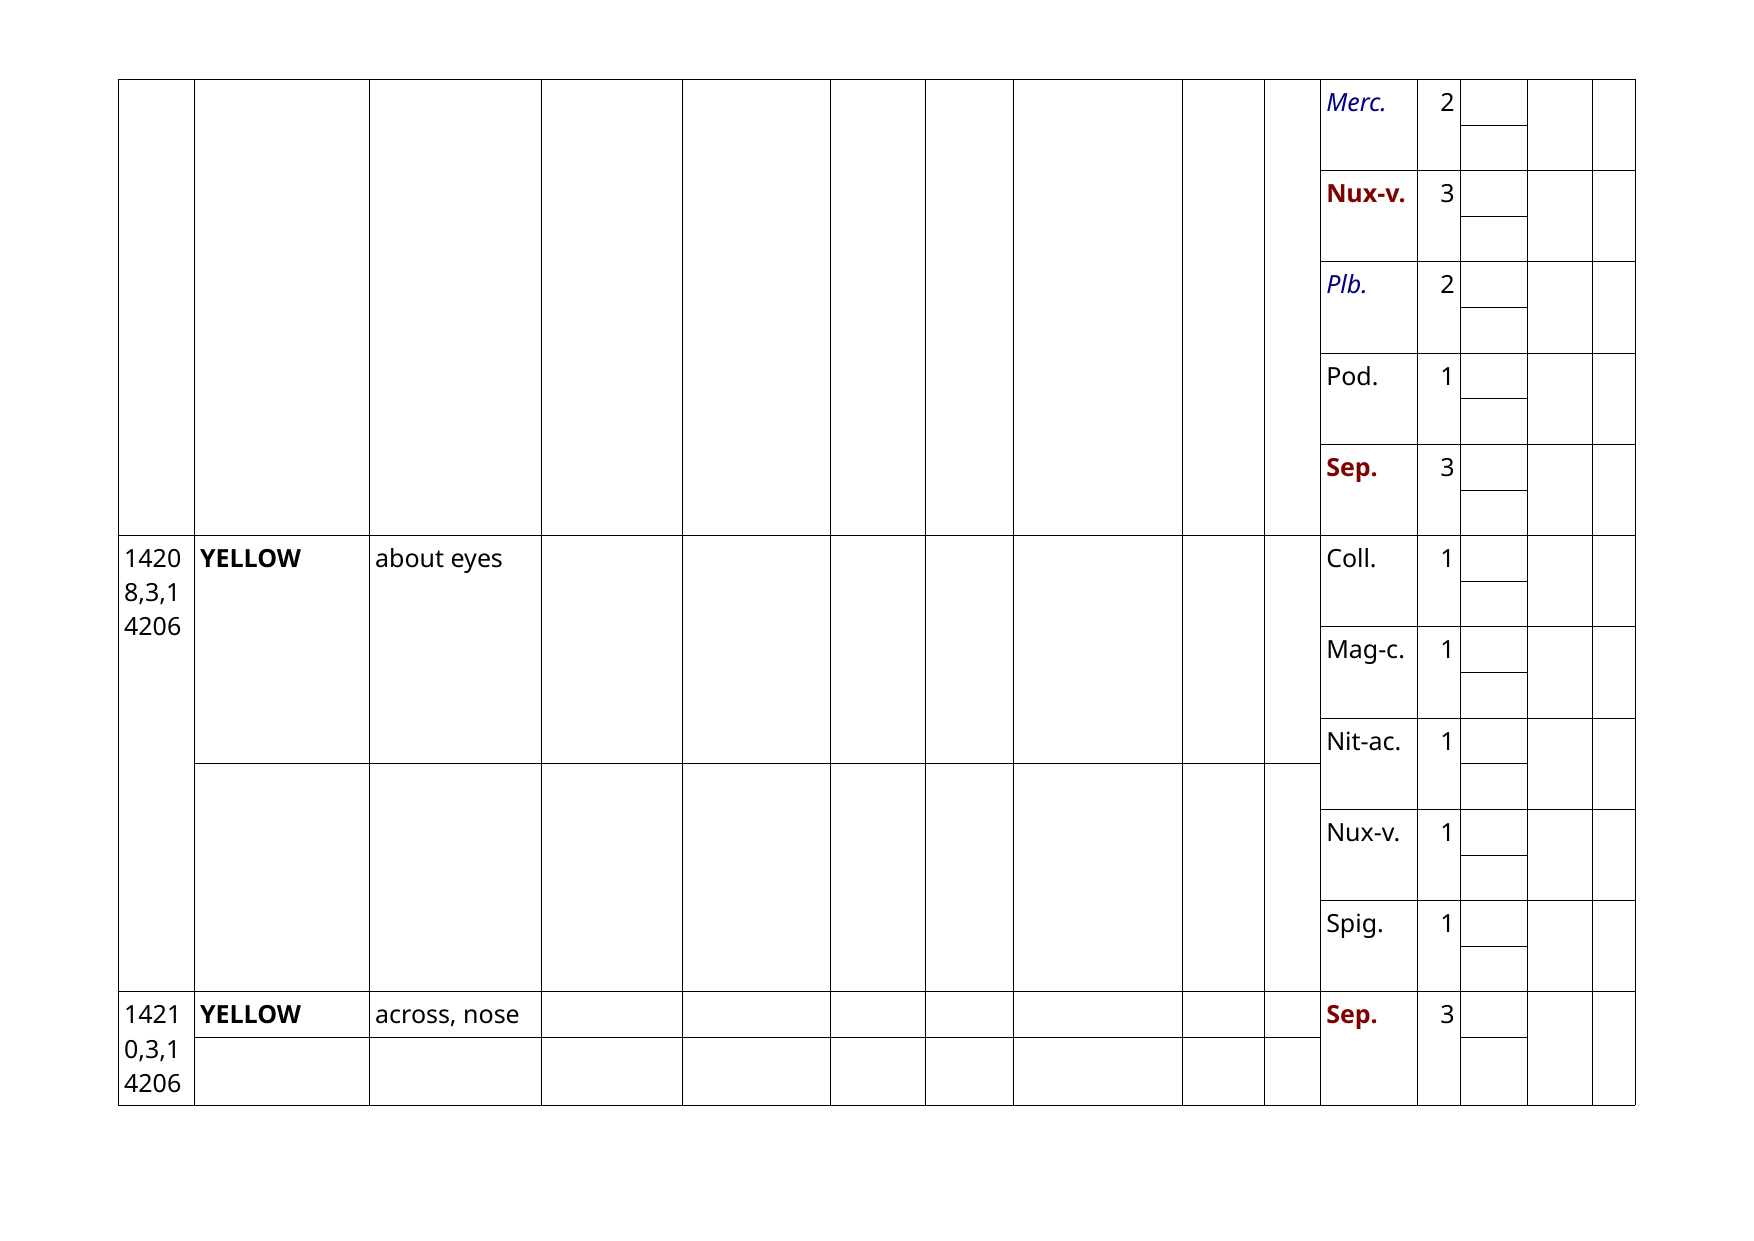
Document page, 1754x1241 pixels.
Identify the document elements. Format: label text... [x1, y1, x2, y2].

table_cell [1014, 536, 1182, 763]
table_cell [1461, 856, 1527, 900]
table_cell [1461, 901, 1527, 946]
table_cell Merc. [1321, 80, 1417, 170]
table_cell [1528, 354, 1592, 444]
table_cell [370, 80, 541, 535]
table_cell 1 [1418, 627, 1460, 718]
table_cell [1183, 80, 1264, 535]
table_cell [1528, 262, 1592, 353]
table_cell Nit-ac. [1321, 719, 1417, 809]
table_cell [1528, 810, 1592, 900]
table_cell Pod. [1321, 354, 1417, 444]
table_cell [1461, 719, 1527, 763]
table_cell [1014, 992, 1182, 1037]
table_cell 14210,3,14206 [119, 992, 194, 1105]
table_cell [1461, 673, 1527, 718]
table_cell [195, 80, 369, 535]
table_cell [1461, 491, 1527, 535]
table_cell [683, 992, 830, 1037]
table_cell [1593, 171, 1635, 261]
table_cell [1183, 992, 1264, 1037]
table_cell [926, 536, 1013, 763]
table_cell [1593, 810, 1635, 900]
table_cell [683, 536, 830, 763]
table_cell [1265, 764, 1320, 991]
table_cell 2 [1418, 262, 1460, 353]
table_cell Plb. [1321, 262, 1417, 353]
table_cell [1461, 171, 1527, 216]
table_cell Nux-v. [1321, 171, 1417, 261]
table_cell 3 [1418, 171, 1460, 261]
table_cell [1593, 536, 1635, 626]
table_cell [1461, 810, 1527, 854]
table_cell [1593, 901, 1635, 991]
table_cell 3 [1418, 445, 1460, 535]
table_cell 3 [1418, 992, 1460, 1105]
table_cell Mag-c. [1321, 627, 1417, 718]
table_cell [1461, 764, 1527, 809]
table_cell [1183, 764, 1264, 991]
table_cell across, nose [370, 992, 541, 1037]
table_cell [831, 536, 925, 763]
table_cell [542, 536, 682, 763]
table_cell [1593, 262, 1635, 353]
table_cell [1461, 80, 1527, 124]
table_cell [1593, 719, 1635, 809]
table_cell [1461, 536, 1527, 581]
table_cell [926, 80, 1013, 535]
table_cell [1461, 992, 1527, 1037]
table_cell [1461, 445, 1527, 489]
table_cell [1461, 217, 1527, 261]
table_cell [195, 764, 369, 991]
table_cell [1528, 536, 1592, 626]
table_cell [1528, 171, 1592, 261]
table_cell [1461, 947, 1527, 991]
table_cell 1 [1418, 354, 1460, 444]
table_cell [542, 80, 682, 535]
table_cell 1 [1418, 901, 1460, 991]
table_cell yellow [195, 992, 369, 1037]
table_cell [542, 764, 682, 991]
table_cell [1461, 1038, 1527, 1105]
table_cell [542, 1038, 682, 1105]
table_cell Coll. [1321, 536, 1417, 626]
table_cell 1 [1418, 719, 1460, 809]
table_cell [1528, 627, 1592, 718]
table_cell [195, 1038, 369, 1105]
table_cell [1183, 536, 1264, 763]
table_cell Sep. [1321, 992, 1417, 1105]
table_cell [119, 80, 194, 535]
table_cell [1593, 627, 1635, 718]
table_cell Spig. [1321, 901, 1417, 991]
table_cell [1461, 308, 1527, 353]
table_cell about eyes [370, 536, 541, 763]
table_cell 2 [1418, 80, 1460, 170]
table_cell [831, 1038, 925, 1105]
table_cell yellow [195, 536, 369, 763]
table_cell [1265, 536, 1320, 763]
table_cell [1461, 126, 1527, 170]
table_cell [1593, 445, 1635, 535]
table_cell Sep. [1321, 445, 1417, 535]
table_cell 1 [1418, 810, 1460, 900]
table_cell [542, 992, 682, 1037]
table_cell [1265, 80, 1320, 535]
table_cell [1593, 992, 1635, 1105]
table_cell [1183, 1038, 1264, 1105]
table_cell [1528, 992, 1592, 1105]
table_cell [1461, 399, 1527, 444]
table_cell 14208,3,14206 [119, 536, 194, 991]
table_cell [370, 764, 541, 991]
table_cell [1528, 445, 1592, 535]
table_cell [926, 1038, 1013, 1105]
table_cell Nux-v. [1321, 810, 1417, 900]
table_cell [1014, 80, 1182, 535]
table_cell [683, 764, 830, 991]
table_cell [831, 764, 925, 991]
table_cell [926, 764, 1013, 991]
table_cell [831, 992, 925, 1037]
table_cell [926, 992, 1013, 1037]
table_cell [683, 1038, 830, 1105]
table_cell [1528, 80, 1592, 170]
table_cell [1265, 1038, 1320, 1105]
table_cell [1014, 764, 1182, 991]
table_cell [1593, 354, 1635, 444]
table_cell 1 [1418, 536, 1460, 626]
table_cell [1528, 901, 1592, 991]
table_cell [683, 80, 830, 535]
table_cell [1461, 627, 1527, 672]
table_cell [1593, 80, 1635, 170]
table_cell [1461, 582, 1527, 626]
table_cell [1461, 262, 1527, 307]
table_cell [831, 80, 925, 535]
table_cell [370, 1038, 541, 1105]
table_cell [1265, 992, 1320, 1037]
table_cell [1461, 354, 1527, 398]
table_cell [1528, 719, 1592, 809]
table_cell [1014, 1038, 1182, 1105]
